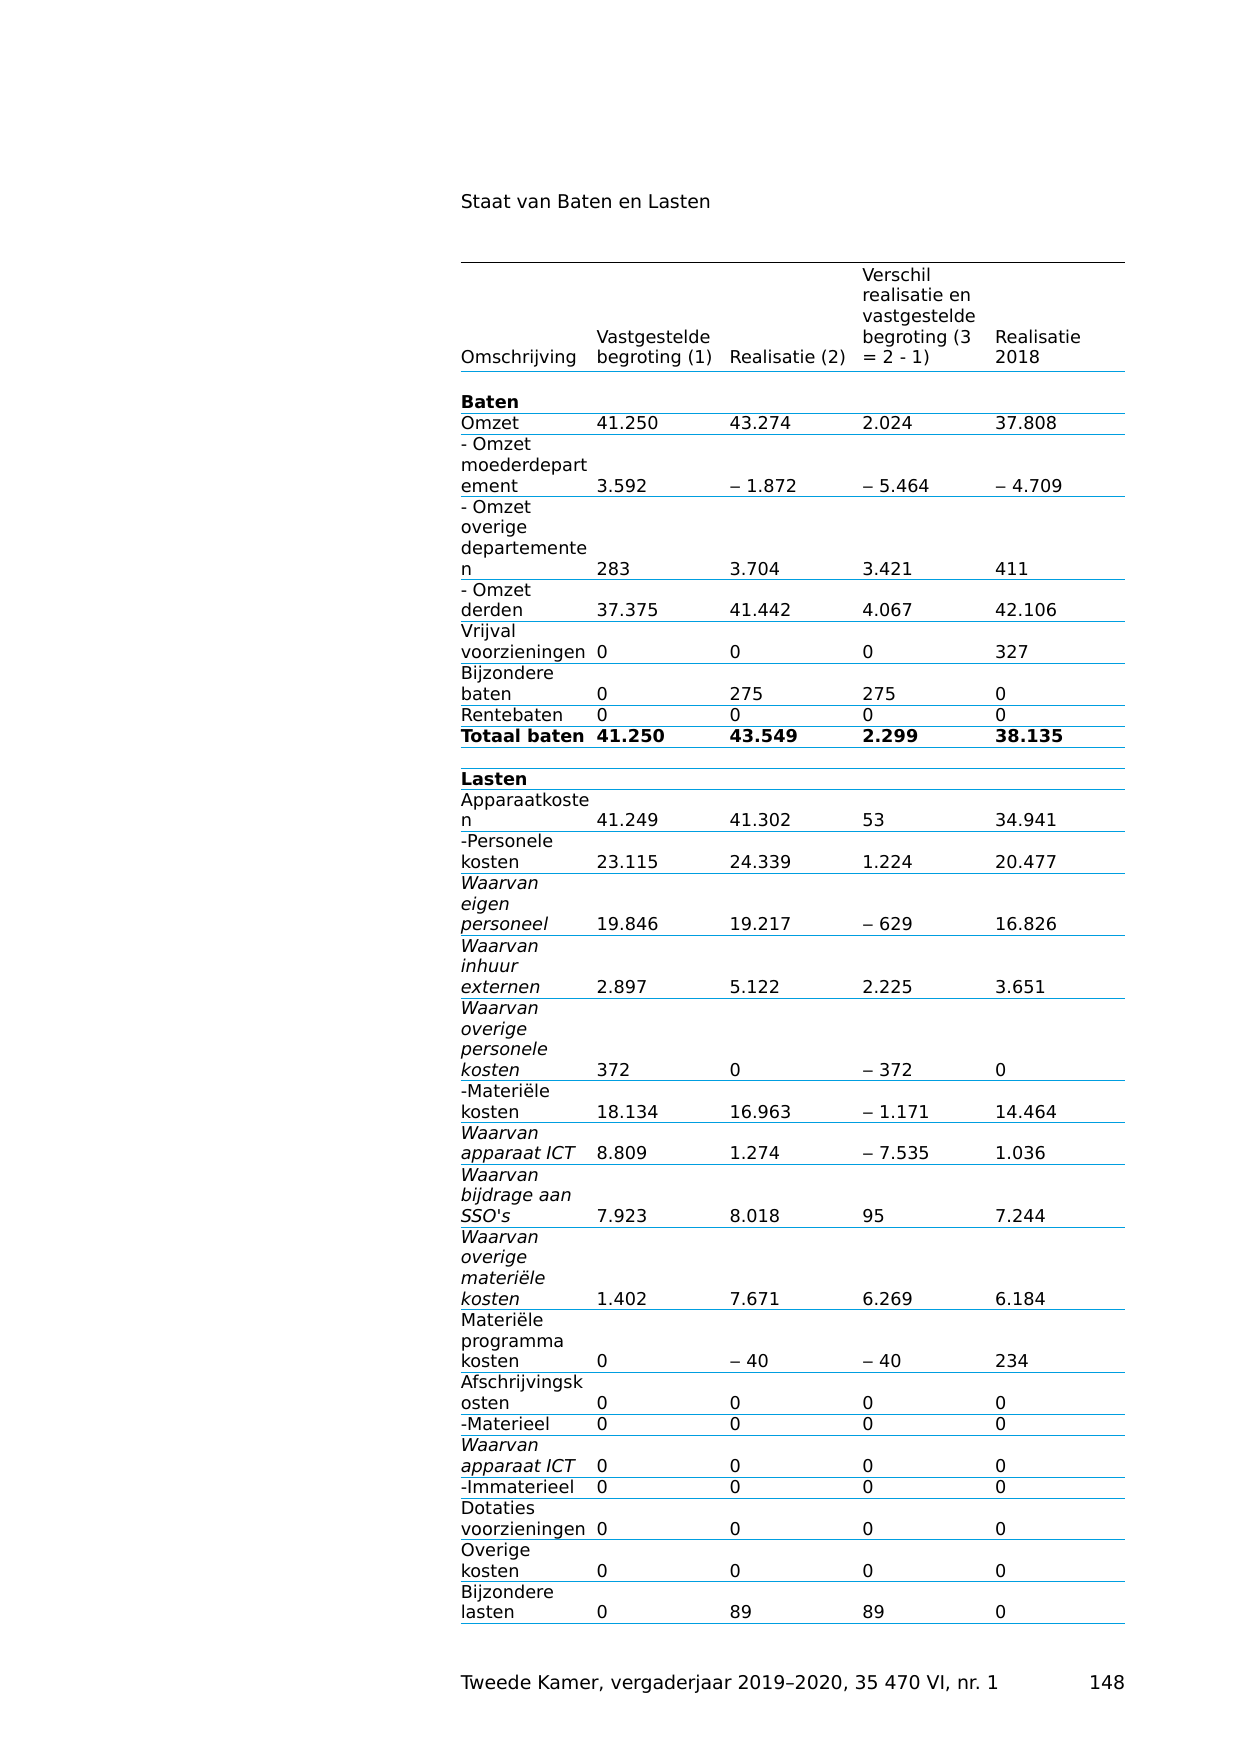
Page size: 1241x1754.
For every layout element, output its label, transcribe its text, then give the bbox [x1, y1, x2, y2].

table_cell 372 [594, 999, 726, 1080]
table_cell 0 [992, 1499, 1125, 1539]
table_cell ‒ 40 [726, 1310, 859, 1372]
table_cell 0 [859, 1499, 992, 1539]
table_cell 0 [992, 1436, 1125, 1476]
table_cell 42.106 [992, 580, 1125, 621]
table_cell 0 [992, 664, 1125, 704]
table_cell 34.941 [992, 790, 1125, 831]
table_cell Waarvan eigen personeel [461, 874, 593, 935]
table_cell 41.250 [594, 414, 726, 434]
table_cell 3.651 [992, 936, 1125, 997]
table_cell 14.464 [992, 1081, 1125, 1122]
table_cell 0 [859, 1436, 992, 1476]
table_cell Waarvan overige materiële kosten [461, 1228, 593, 1309]
table_cell 0 [594, 664, 726, 704]
table_cell Lasten [461, 769, 593, 789]
table_cell Materiële programma kosten [461, 1310, 593, 1372]
table_cell 6.269 [859, 1228, 992, 1309]
table_cell Waarvan inhuur externen [461, 936, 593, 997]
table_cell 2.024 [859, 414, 992, 434]
table_cell 0 [594, 1310, 726, 1372]
table_cell 234 [992, 1310, 1125, 1372]
table_cell 7.923 [594, 1165, 726, 1226]
table_cell 0 [859, 1478, 992, 1498]
table_cell 0 [594, 1540, 726, 1581]
table_cell 0 [992, 1373, 1125, 1413]
table_cell 3.704 [726, 497, 859, 579]
table_cell Dotaties voorzieningen [461, 1499, 593, 1539]
table_cell [992, 769, 1125, 789]
table_cell Waarvan bijdrage aan SSO's [461, 1165, 593, 1226]
table_cell - Omzet overige departementen [461, 497, 593, 579]
table_cell 3.592 [594, 435, 726, 496]
table_cell 0 [726, 1499, 859, 1539]
table_cell 0 [859, 706, 992, 726]
table_cell 95 [859, 1165, 992, 1226]
table_cell 16.963 [726, 1081, 859, 1122]
table_cell 19.846 [594, 874, 726, 935]
table_cell ‒ 4.709 [992, 435, 1125, 496]
table_cell [461, 372, 593, 392]
table_cell 0 [992, 1478, 1125, 1498]
table_cell - Omzet derden [461, 580, 593, 621]
table_cell [992, 748, 1125, 768]
table_cell [726, 392, 859, 413]
table_cell 0 [594, 1582, 726, 1623]
table_cell 0 [859, 1540, 992, 1581]
table_cell Rentebaten [461, 706, 593, 726]
table_cell 41.249 [594, 790, 726, 831]
table_cell 89 [859, 1582, 992, 1623]
table_cell - Omzet moederdepartement [461, 435, 593, 496]
table_cell 0 [859, 622, 992, 663]
table_cell [859, 769, 992, 789]
table_cell 18.134 [594, 1081, 726, 1122]
table_cell 1.402 [594, 1228, 726, 1309]
table_cell ‒ 40 [859, 1310, 992, 1372]
table_cell Realisatie (2) [726, 263, 859, 371]
table_cell 24.339 [726, 832, 859, 873]
table_cell 0 [594, 706, 726, 726]
table_cell 0 [594, 1478, 726, 1498]
table_cell 7.244 [992, 1165, 1125, 1226]
table_cell 0 [726, 1415, 859, 1435]
table_cell 0 [992, 999, 1125, 1080]
table_cell 283 [594, 497, 726, 579]
table_cell ‒ 372 [859, 999, 992, 1080]
table_cell 2.897 [594, 936, 726, 997]
table_cell Vrijval voorzieningen [461, 622, 593, 663]
table_cell 0 [992, 1540, 1125, 1581]
table_cell 0 [726, 1373, 859, 1413]
title Staat van Baten en Lasten [461, 191, 1125, 213]
table_cell Baten [461, 392, 593, 413]
table_cell 41.250 [594, 727, 726, 747]
table_cell 43.274 [726, 414, 859, 434]
table_cell 41.302 [726, 790, 859, 831]
table_cell [859, 748, 992, 768]
table_cell -Materiële kosten [461, 1081, 593, 1122]
table_cell 3.421 [859, 497, 992, 579]
table_header Tabel 95 Staat van baten en lasten (bedragen x € 1.000) [461, 236, 1125, 261]
table_cell Vastgestelde begroting (1) [594, 263, 726, 371]
table_cell -Immaterieel [461, 1478, 593, 1498]
table_cell Totaal baten [461, 727, 593, 747]
table_cell 0 [992, 1582, 1125, 1623]
table_cell 1.224 [859, 832, 992, 873]
table_cell [726, 769, 859, 789]
table_cell [594, 748, 726, 768]
table_cell Omschrijving [461, 263, 593, 371]
table_cell Bijzondere lasten [461, 1582, 593, 1623]
table_cell Waarvan overige personele kosten [461, 999, 593, 1080]
table_cell [859, 372, 992, 392]
table_cell 89 [726, 1582, 859, 1623]
table_cell Bijzondere baten [461, 664, 593, 704]
table_cell 8.018 [726, 1165, 859, 1226]
table_cell 0 [859, 1373, 992, 1413]
table_cell 275 [859, 664, 992, 704]
table_cell 37.808 [992, 414, 1125, 434]
table_cell 0 [594, 1373, 726, 1413]
table_cell Omzet [461, 414, 593, 434]
table_cell 0 [992, 1415, 1125, 1435]
table_cell 0 [594, 1499, 726, 1539]
table_cell 327 [992, 622, 1125, 663]
table_cell ‒ 7.535 [859, 1123, 992, 1164]
table_cell 53 [859, 790, 992, 831]
table_cell [594, 392, 726, 413]
table_cell 0 [859, 1415, 992, 1435]
table_cell 20.477 [992, 832, 1125, 873]
table_cell 6.184 [992, 1228, 1125, 1309]
table_cell Realisatie 2018 [992, 263, 1125, 371]
table_cell ‒ 1.872 [726, 435, 859, 496]
table_cell 0 [594, 1415, 726, 1435]
table_cell 2.299 [859, 727, 992, 747]
table_cell 1.036 [992, 1123, 1125, 1164]
table_cell 37.375 [594, 580, 726, 621]
table_cell 0 [726, 706, 859, 726]
table_cell ‒ 1.171 [859, 1081, 992, 1122]
table_cell 0 [726, 1478, 859, 1498]
table_cell 275 [726, 664, 859, 704]
table_cell [726, 748, 859, 768]
table_cell [992, 392, 1125, 413]
table_cell 16.826 [992, 874, 1125, 935]
table_cell 5.122 [726, 936, 859, 997]
table_cell 0 [726, 999, 859, 1080]
table_cell Waarvan apparaat ICT [461, 1123, 593, 1164]
table_cell [594, 372, 726, 392]
table_cell [726, 372, 859, 392]
table_cell [992, 372, 1125, 392]
table_cell 411 [992, 497, 1125, 579]
table_cell Apparaatkosten [461, 790, 593, 831]
table_cell 8.809 [594, 1123, 726, 1164]
table_cell 0 [726, 622, 859, 663]
table_cell Afschrijvingskosten [461, 1373, 593, 1413]
table_cell 38.135 [992, 727, 1125, 747]
table_cell 0 [594, 1436, 726, 1476]
table_cell 43.549 [726, 727, 859, 747]
table_cell 23.115 [594, 832, 726, 873]
table_cell 19.217 [726, 874, 859, 935]
table_cell -Personele kosten [461, 832, 593, 873]
table_cell Verschil realisatie en vastgestelde begroting (3 = 2 - 1) [859, 263, 992, 371]
table_cell Waarvan apparaat ICT [461, 1436, 593, 1476]
table_cell ‒ 629 [859, 874, 992, 935]
table_cell [859, 392, 992, 413]
table_cell 0 [594, 622, 726, 663]
table_cell 0 [726, 1436, 859, 1476]
table_cell 7.671 [726, 1228, 859, 1309]
table_cell 1.274 [726, 1123, 859, 1164]
table_cell -Materieel [461, 1415, 593, 1435]
table_cell 2.225 [859, 936, 992, 997]
table_cell [461, 748, 593, 768]
table_cell 4.067 [859, 580, 992, 621]
table_cell Overige kosten [461, 1540, 593, 1581]
table_cell 0 [992, 706, 1125, 726]
table_cell [594, 769, 726, 789]
table_cell 0 [726, 1540, 859, 1581]
table_cell ‒ 5.464 [859, 435, 992, 496]
table_cell 41.442 [726, 580, 859, 621]
